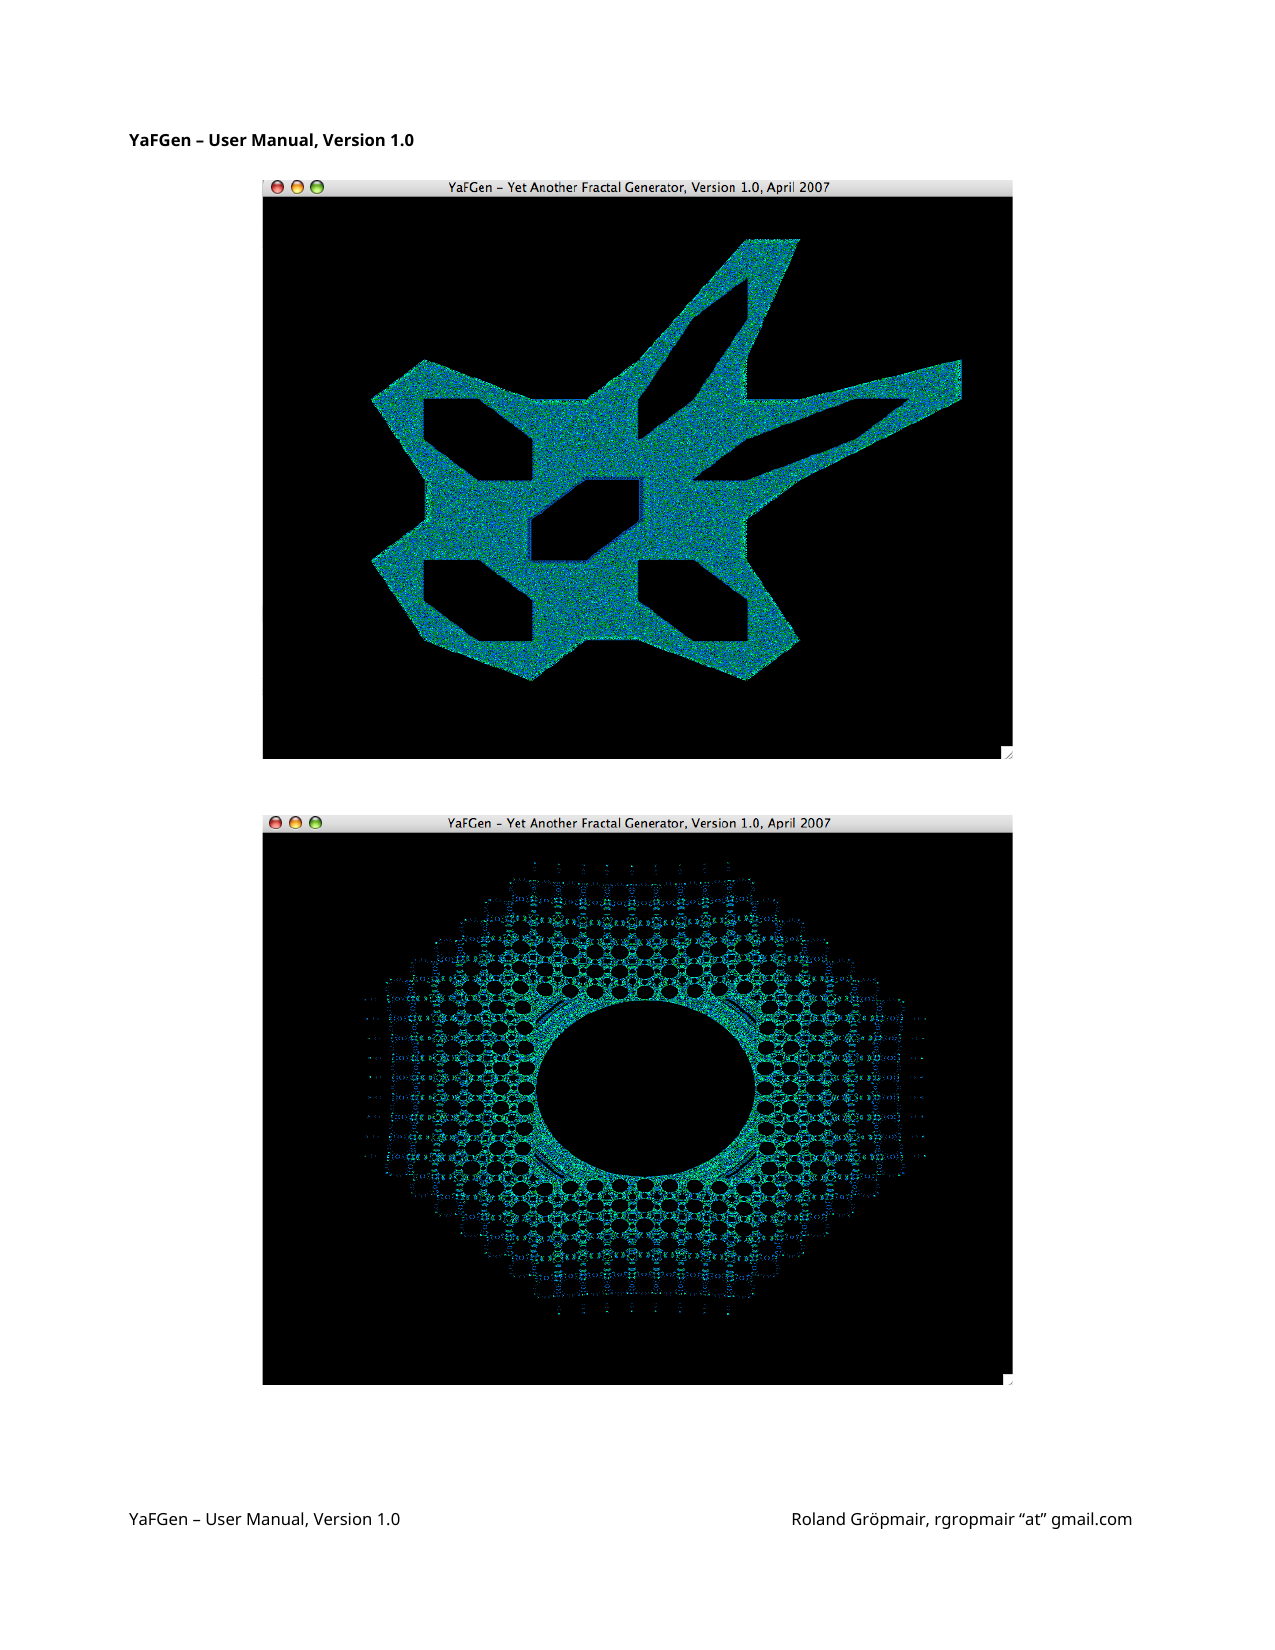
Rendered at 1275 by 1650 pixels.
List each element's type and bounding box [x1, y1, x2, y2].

picture [262, 180, 1013, 759]
picture [262, 815, 1013, 1385]
